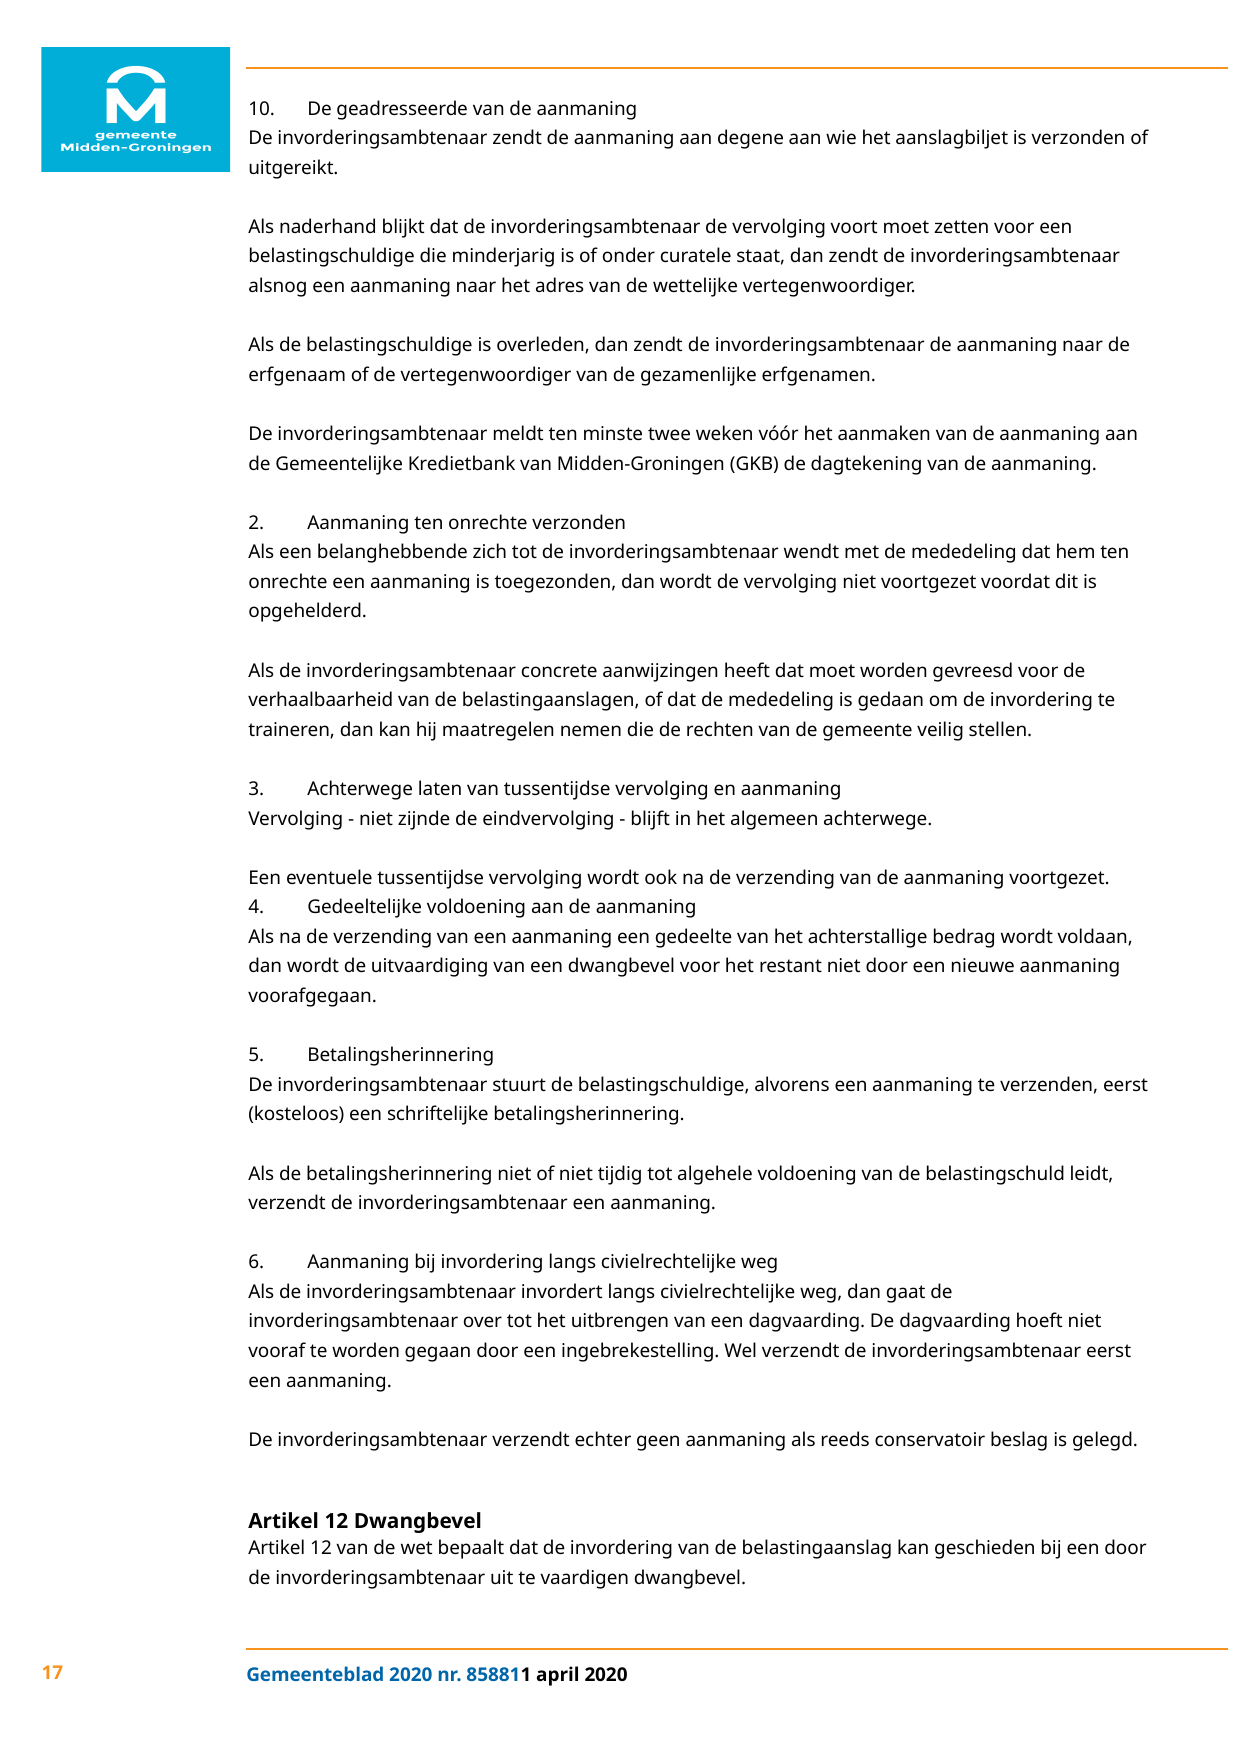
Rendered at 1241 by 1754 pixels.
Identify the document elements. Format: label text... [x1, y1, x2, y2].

list Aanmaning bij invordering langs civielrechtelijke weg [248, 1248, 1152, 1274]
list Achterwege laten van tussentijdse vervolging en aanmaning [248, 775, 1152, 801]
text Vervolging - niet zijnde de eindvervolging - blijft in het algemeen achterwege. [248, 805, 1152, 831]
text Als de belastingschuldige is overleden, dan zendt de invorderingsambtenaar de aanmaning naar de erfgenaam of de vertegenwoordiger van de gezamenlijke erfgenamen. [248, 331, 1152, 387]
picture [107, 89, 165, 122]
text Artikel 12 van de wet bepaalt dat de invordering van de belastingaanslag kan geschieden bij een door de invorderingsambtenaar uit te vaardigen dwangbevel. [248, 1534, 1152, 1590]
text De invorderingsambtenaar zendt de aanmaning aan degene aan wie het aanslagbiljet is verzonden of uitgereikt. [248, 124, 1152, 180]
list Aanmaning ten onrechte verzonden [248, 509, 1152, 535]
text Een eventuele tussentijdse vervolging wordt ook na de verzending van de aanmaning voortgezet. [248, 864, 1152, 890]
picture [108, 66, 164, 82]
text De invorderingsambtenaar meldt ten minste twee weken vóór het aanmaken van de aanmaning aan de Gemeentelijke Kredietbank van Midden-Groningen (GKB) de dagtekening van de aanmaning. [248, 420, 1152, 476]
list Gedeeltelijke voldoening aan de aanmaning [248, 893, 1152, 919]
text Als de invorderingsambtenaar concrete aanwijzingen heeft dat moet worden gevreesd voor de verhaalbaarheid van de belastingaanslagen, of dat de mededeling is gedaan om de invordering te traineren, dan kan hij maatregelen nemen die de rechten van de gemeente veilig stellen. [248, 657, 1152, 742]
text Artikel 12 Dwangbevel [248, 1506, 1152, 1534]
text Als de invorderingsambtenaar invordert langs civielrechtelijke weg, dan gaat de invorderingsambtenaar over tot het uitbrengen van een dagvaarding. De dagvaarding hoeft niet vooraf te worden gegaan door een ingebrekestelling. Wel verzendt de invorderingsambtenaar eerst een aanmaning. [248, 1278, 1152, 1393]
text De invorderingsambtenaar stuurt de belastingschuldige, alvorens een aanmaning te verzenden, eerst (kosteloos) een schriftelijke betalingsherinnering. [248, 1071, 1152, 1126]
text Als een belanghebbende zich tot de invorderingsambtenaar wendt met de mededeling dat hem ten onrechte een aanmaning is toegezonden, dan wordt de vervolging niet voortgezet voordat dit is opgehelderd. [248, 538, 1152, 623]
list Betalingsherinnering [248, 1041, 1152, 1067]
text De invorderingsambtenaar verzendt echter geen aanmaning als reeds conservatoir beslag is gelegd. [248, 1426, 1152, 1452]
list De geadresseerde van de aanmaning [248, 95, 1152, 121]
picture [184, 146, 190, 153]
text Als na de verzending van een aanmaning een gedeelte van het achterstallige bedrag wordt voldaan, dan wordt de uitvaardiging van een dwangbevel voor het restant niet door een nieuwe aanmaning voorafgegaan. [248, 923, 1152, 1008]
text Als de betalingsherinnering niet of niet tijdig tot algehele voldoening van de belastingschuld leidt, verzendt de invorderingsambtenaar een aanmaning. [248, 1160, 1152, 1215]
text Als naderhand blijkt dat de invorderingsambtenaar de vervolging voort moet zetten voor een belastingschuldige die minderjarig is of onder curatele staat, dan zendt de invorderingsambtenaar alsnog een aanmaning naar het adres van de wettelijke vertegenwoordiger. [248, 213, 1152, 298]
